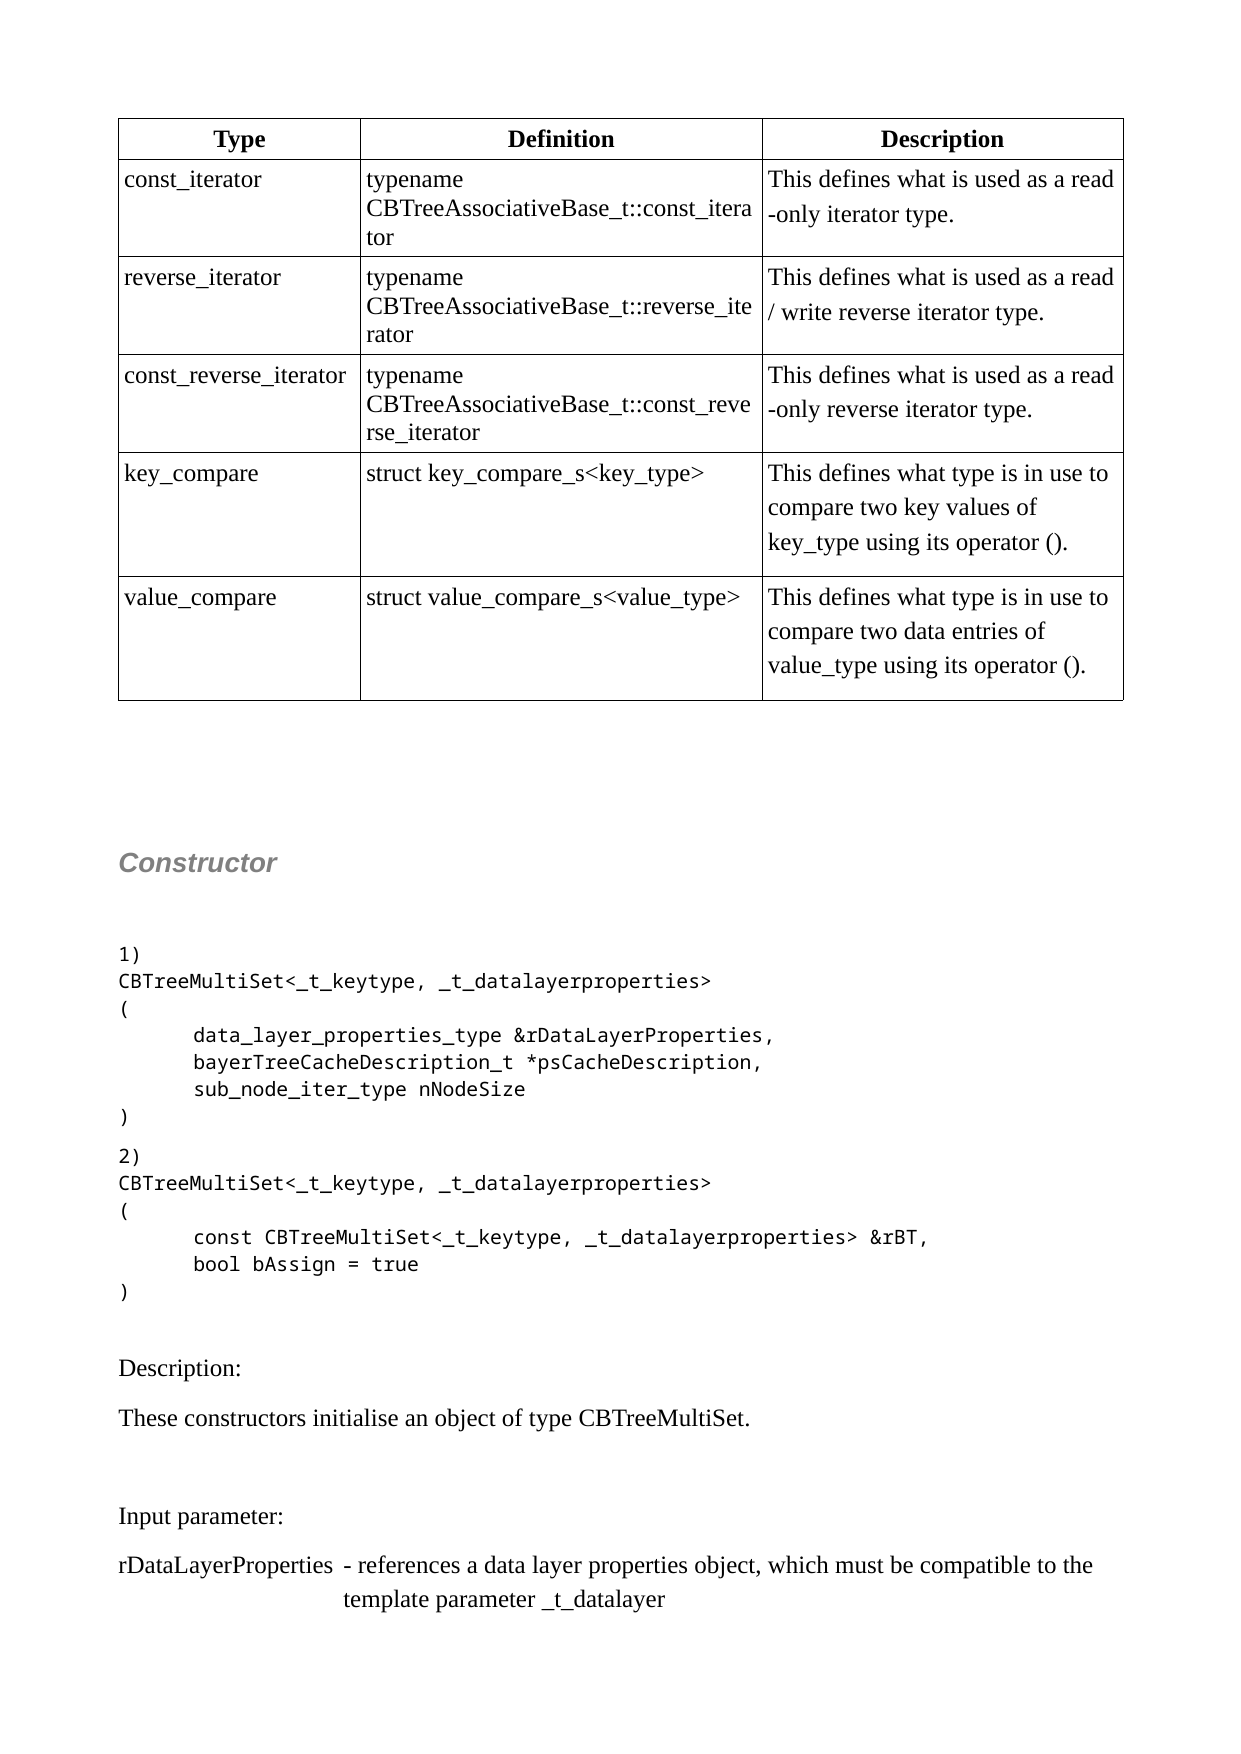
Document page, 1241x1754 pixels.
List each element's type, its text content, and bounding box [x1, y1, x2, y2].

table_cell This defines what type is in use to compare two data entries of value_type using its operator (). [763, 577, 1123, 699]
text bayerTreeCacheDescription_t *psCacheDescription, [118, 1048, 1122, 1075]
table_header Definition [361, 119, 762, 158]
table_cell value_compare [119, 577, 360, 699]
table_cell key_compare [119, 453, 360, 576]
text ( [118, 1197, 1122, 1223]
text CBTreeMultiSet<_t_keytype, _t_datalayerproperties> [118, 1169, 1122, 1197]
text sub_node_iter_type nNodeSize [118, 1075, 1122, 1102]
text ( [118, 994, 1122, 1021]
text CBTreeMultiSet<_t_keytype, _t_datalayerproperties> [118, 967, 1122, 994]
table_cell This defines what is used as a read -only iterator type. [763, 160, 1123, 256]
table_cell This defines what type is in use to compare two key values of key_type using its operator (). [763, 453, 1123, 576]
text ) [118, 1102, 1122, 1129]
table_cell const_iterator [119, 160, 360, 256]
text 2) [118, 1143, 1122, 1169]
text Description: [118, 1353, 1122, 1382]
text bool bAssign = true [118, 1251, 1122, 1277]
table_cell const_reverse_iterator [119, 355, 360, 452]
table_cell struct key_compare_s<key_type> [361, 453, 762, 576]
text ) [118, 1277, 1122, 1304]
text rDataLayerProperties - references a data layer properties object, which must be compatible to the template parameter _t_datalayer [118, 1550, 1122, 1613]
table_cell typename CBTreeAssociativeBase_t::const_reverse_iterator [361, 355, 762, 452]
text These constructors initialise an object of type CBTreeMultiSet. [118, 1403, 1122, 1431]
table_cell struct value_compare_s<value_type> [361, 577, 762, 699]
table_cell reverse_iterator [119, 257, 360, 354]
table_cell typename CBTreeAssociativeBase_t::const_iterator [361, 160, 762, 256]
table_header Description [763, 119, 1123, 158]
text Input parameter: [118, 1501, 1122, 1529]
table_cell This defines what is used as a read -only reverse iterator type. [763, 355, 1123, 452]
table_cell This defines what is used as a read / write reverse iterator type. [763, 257, 1123, 354]
text const CBTreeMultiSet<_t_keytype, _t_datalayerproperties> &rBT, [118, 1223, 1122, 1251]
table_header Type [119, 119, 360, 158]
subtitle Constructor [118, 847, 1122, 879]
text 1) [118, 940, 1122, 967]
table_cell typename CBTreeAssociativeBase_t::reverse_iterator [361, 257, 762, 354]
text data_layer_properties_type &rDataLayerProperties, [118, 1021, 1122, 1048]
